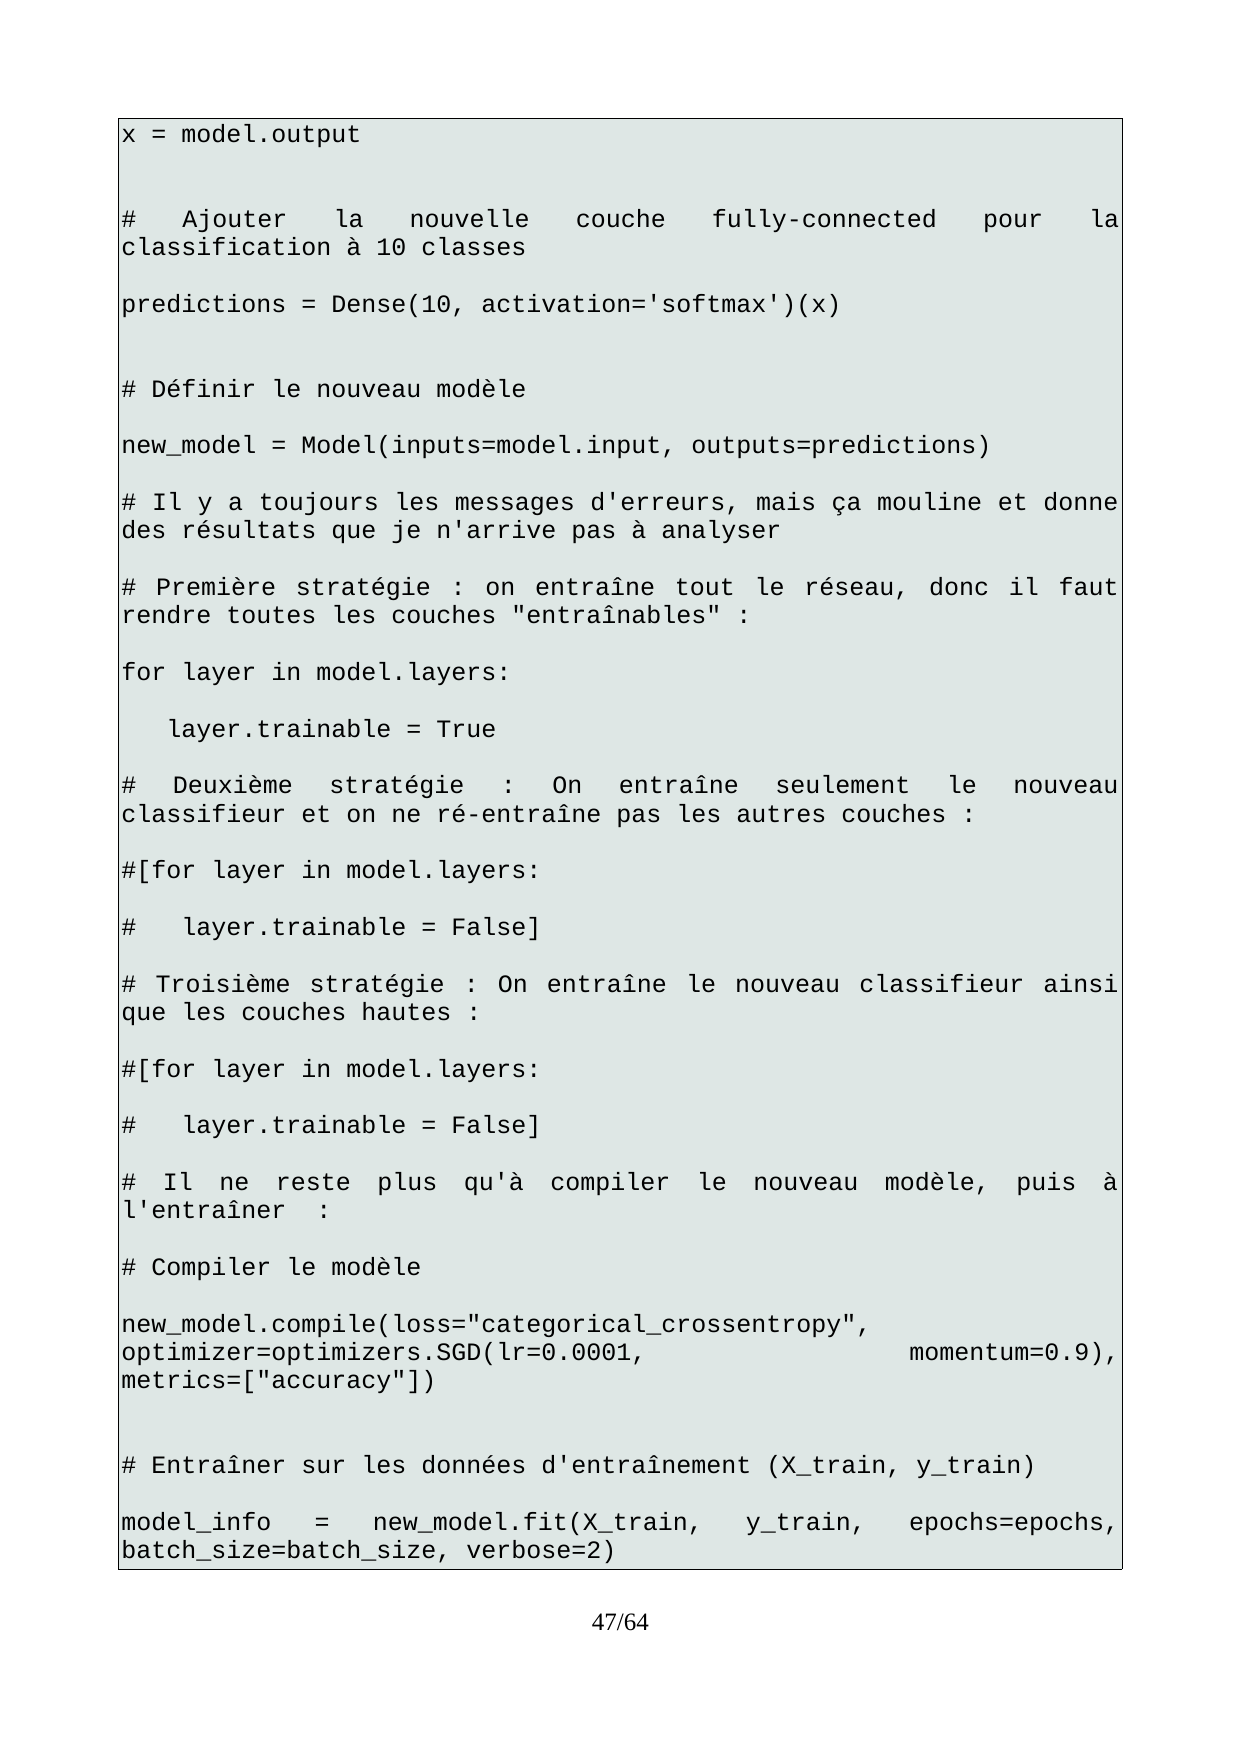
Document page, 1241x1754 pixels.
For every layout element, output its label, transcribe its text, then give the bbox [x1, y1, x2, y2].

text layer.trainable = True [119, 713, 1122, 741]
text model_info = new_model.fit(X_train, y_train, epochs=epochs, batch_size=batch_size, verbose=2) [119, 1506, 1122, 1569]
text # layer.trainable = False] [119, 1110, 1122, 1138]
text for layer in model.layers: [119, 656, 1122, 685]
text # Troisième stratégie : On entraîne le nouveau classifieur ainsi que les couches hautes : [119, 968, 1122, 1025]
text # layer.trainable = False] [119, 911, 1122, 940]
text # Première stratégie : on entraîne tout le réseau, donc il faut rendre toutes les couches "entraînables" : [119, 571, 1122, 628]
text new_model.compile(loss="categorical_crossentropy", optimizer=optimizers.SGD(lr=0.0001, momentum=0.9), metrics=["accuracy"]) [119, 1308, 1122, 1393]
text predictions = Dense(10, activation='softmax')(x) [119, 288, 1122, 316]
text #[for layer in model.layers: [119, 855, 1122, 883]
text # Compiler le modèle [119, 1251, 1122, 1280]
text # Définir le nouveau modèle [119, 373, 1122, 401]
text # Entraîner sur les données d'entraînement (X_train, y_train) [119, 1450, 1122, 1478]
text new_model = Model(inputs=model.input, outputs=predictions) [119, 430, 1122, 458]
text # Il y a toujours les messages d'erreurs, mais ça mouline et donne des résultats que je n'arrive pas à analyser [119, 486, 1122, 543]
text x = model.output [119, 119, 1122, 146]
text # Il ne reste plus qu'à compiler le nouveau modèle, puis à l'entraîner : [119, 1166, 1122, 1223]
text # Deuxième stratégie : On entraîne seulement le nouveau classifieur et on ne ré-entraîne pas les autres couches : [119, 770, 1122, 826]
text # Ajouter la nouvelle couche fully-connected pour la classification à 10 classes [119, 203, 1122, 260]
text #[for layer in model.layers: [119, 1053, 1122, 1081]
